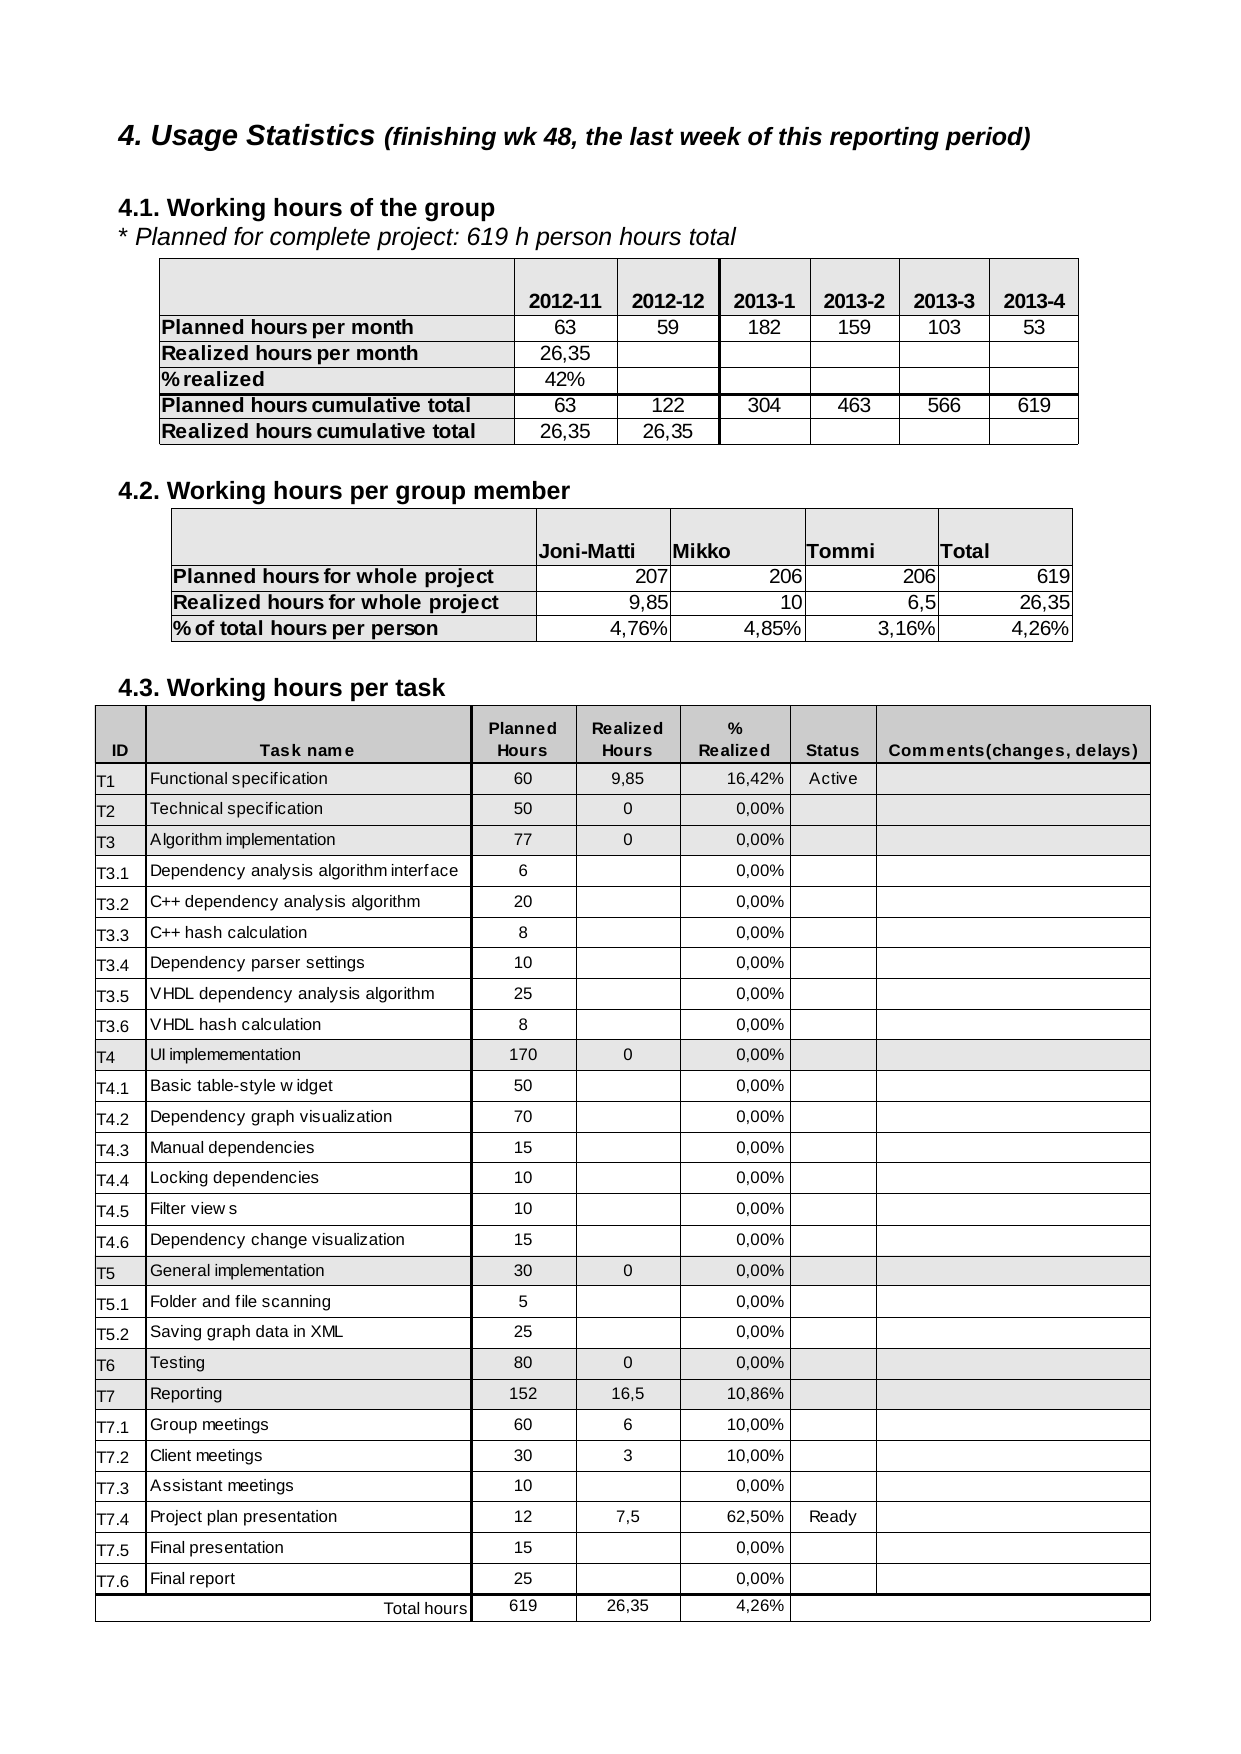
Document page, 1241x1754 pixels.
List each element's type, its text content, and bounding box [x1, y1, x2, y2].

text 4.2. Working hours per group member [118, 476, 1122, 505]
text 4.3. Working hours per task [118, 673, 1122, 702]
text * Planned for complete project: 619 h person hours total [118, 222, 1122, 250]
text 4.1. Working hours of the group [118, 193, 1122, 222]
subtitle 4. Usage Statistics (finishing wk 48, the last week of this reporting period) [118, 118, 1122, 152]
